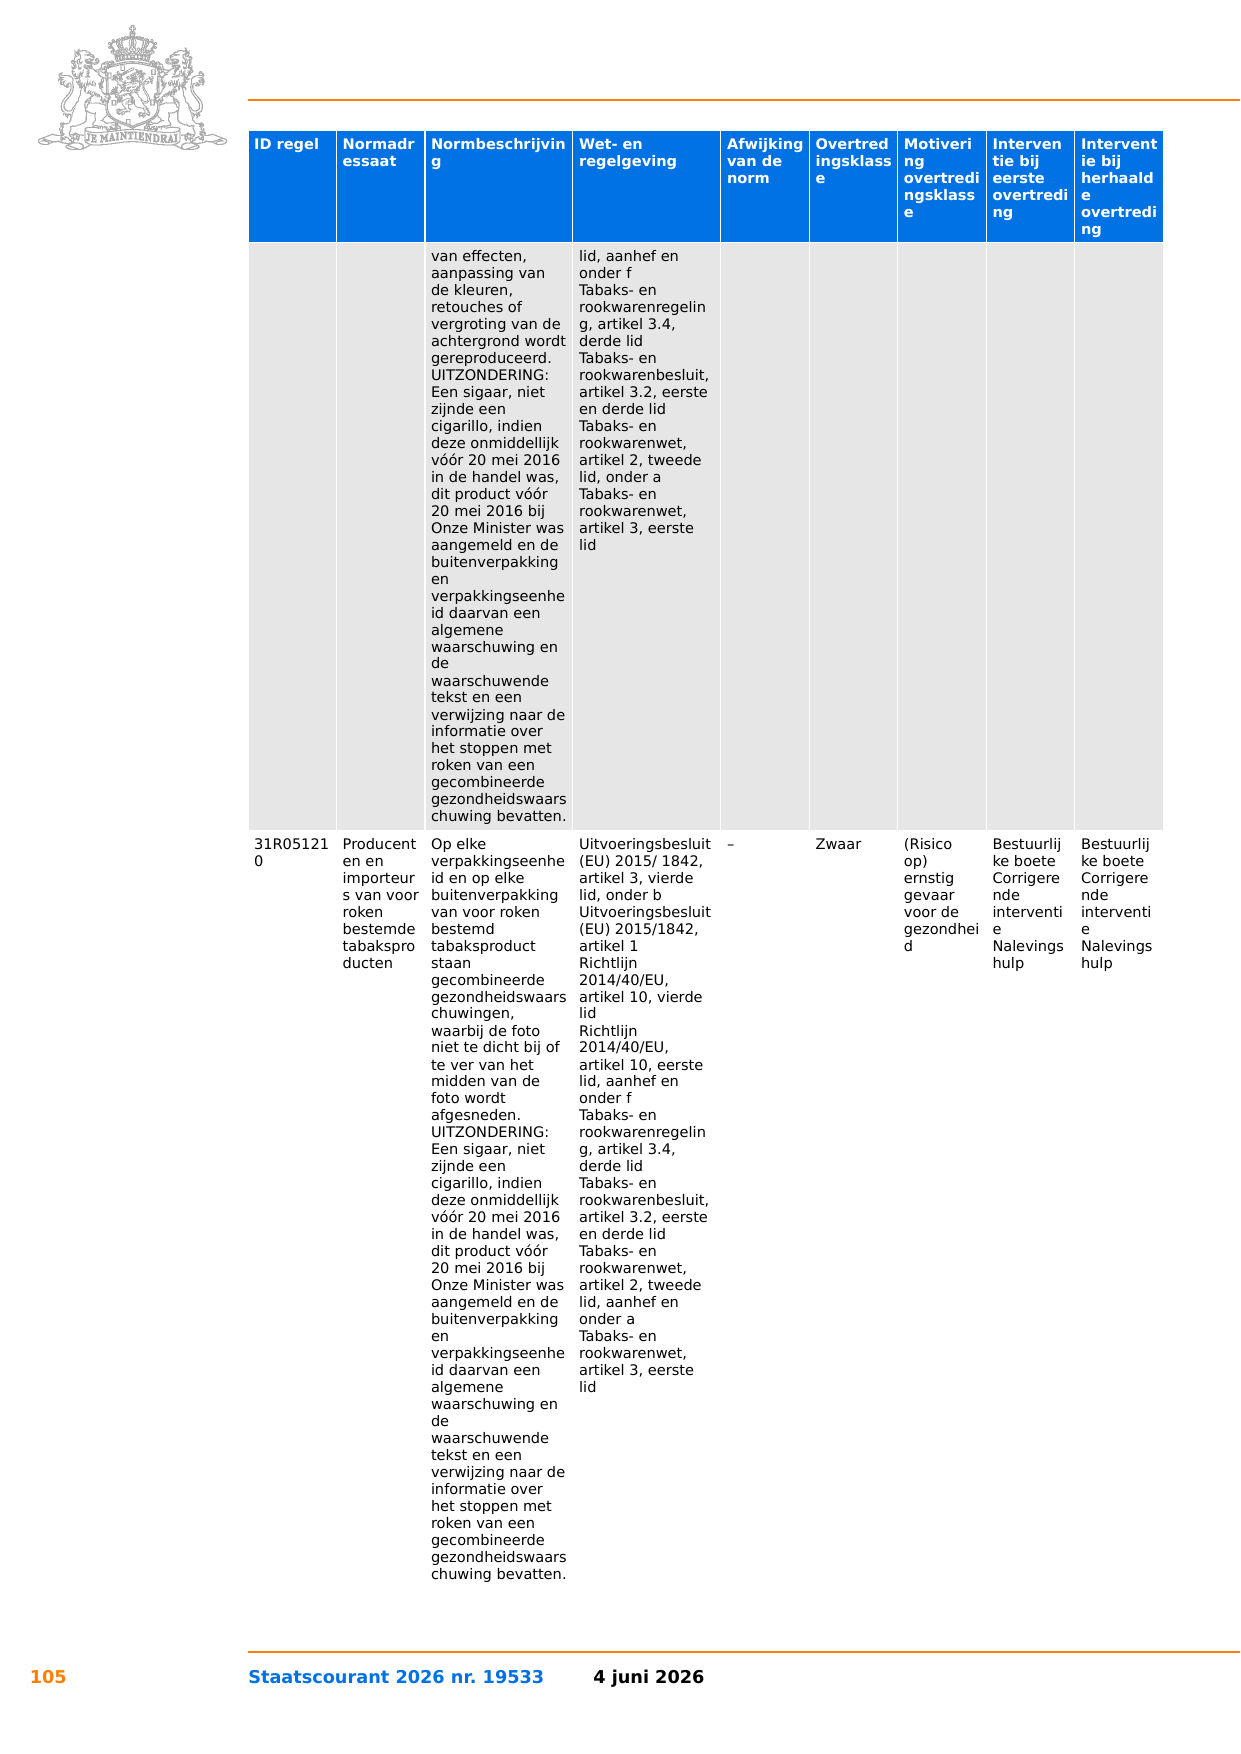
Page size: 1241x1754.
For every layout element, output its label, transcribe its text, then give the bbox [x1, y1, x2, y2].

table_header Normbeschrijving [426, 131, 572, 242]
table_cell [1075, 243, 1163, 830]
table_cell [898, 243, 986, 830]
table_cell Uitvoeringsbesluit (EU) 2015/ 1842, artikel 3, vierde lid, onder b Uitvoeringsbesluit (EU) 2015/1842, artikel 1 Richtlijn 2014/40/EU, artikel 10, vierde lid Richtlijn 2014/40/EU, artikel 10, eerste lid, aanhef en onder f Tabaks- en rookwarenregeling, artikel 3.4, derde lid Tabaks- en rookwarenbesluit, artikel 3.2, eerste en derde lid Tabaks- en rookwarenwet, artikel 2, tweede lid, aanhef en onder a Tabaks- en rookwarenwet, artikel 3, eerste lid [573, 831, 720, 1587]
table_cell Op elke verpakkingseenheid en op elke buitenverpakking van voor roken bestemd tabaksproduct staan gecombineerde gezondheidswaarschuwingen, waarbij de foto niet te dicht bij of te ver van het midden van de foto wordt afgesneden. UITZONDERING: Een sigaar, niet zijnde een cigarillo, indien deze onmiddellijk vóór 20 mei 2016 in de handel was, dit product vóór 20 mei 2016 bij Onze Minister was aangemeld en de buitenverpakking en verpakkingseenheid daarvan een algemene waarschuwing en de waarschuwende tekst en een verwijzing naar de informatie over het stoppen met roken van een gecombineerde gezondheidswaarschuwing bevatten. [426, 831, 572, 1587]
table_cell [987, 243, 1074, 830]
table_header Overtredingsklasse [810, 131, 897, 242]
table_header Afwijking van de norm [721, 131, 809, 242]
table_cell Producenten en importeurs van voor roken bestemde tabaksproducten [337, 831, 424, 1587]
table_cell [721, 243, 809, 830]
table_cell [249, 243, 336, 830]
picture [38, 25, 227, 150]
table_cell [337, 243, 424, 830]
table_cell van effecten, aanpassing van de kleuren, retouches of vergroting van de achtergrond wordt gereproduceerd. UITZONDERING: Een sigaar, niet zijnde een cigarillo, indien deze onmiddellijk vóór 20 mei 2016 in de handel was, dit product vóór 20 mei 2016 bij Onze Minister was aangemeld en de buitenverpakking en verpakkingseenheid daarvan een algemene waarschuwing en de waarschuwende tekst en een verwijzing naar de informatie over het stoppen met roken van een gecombineerde gezondheidswaarschuwing bevatten. [426, 243, 572, 830]
table_cell lid, aanhef en onder f Tabaks- en rookwarenregeling, artikel 3.4, derde lid Tabaks- en rookwarenbesluit, artikel 3.2, eerste en derde lid Tabaks- en rookwarenwet, artikel 2, tweede lid, onder a Tabaks- en rookwarenwet, artikel 3, eerste lid [573, 243, 720, 830]
table_cell Bestuurlijke boete Corrigerende interventie Nalevingshulp [1075, 831, 1163, 1587]
table_header Motivering overtredingsklasse [898, 131, 986, 242]
table_cell [810, 243, 897, 830]
table_header ID regel [249, 131, 336, 242]
table_header Interventie bij herhaalde overtreding [1075, 131, 1163, 242]
table_cell Bestuurlijke boete Corrigerende interventie Nalevingshulp [987, 831, 1074, 1587]
table_header Wet- en regelgeving [573, 131, 720, 242]
table_header Normadressaat [337, 131, 424, 242]
table_cell 31R051210 [249, 831, 336, 1587]
table_cell (Risico op) ernstig gevaar voor de gezondheid [898, 831, 986, 1587]
table_header Interventie bij eerste overtreding [987, 131, 1074, 242]
table_cell Zwaar [810, 831, 897, 1587]
table_cell – [721, 831, 809, 1587]
